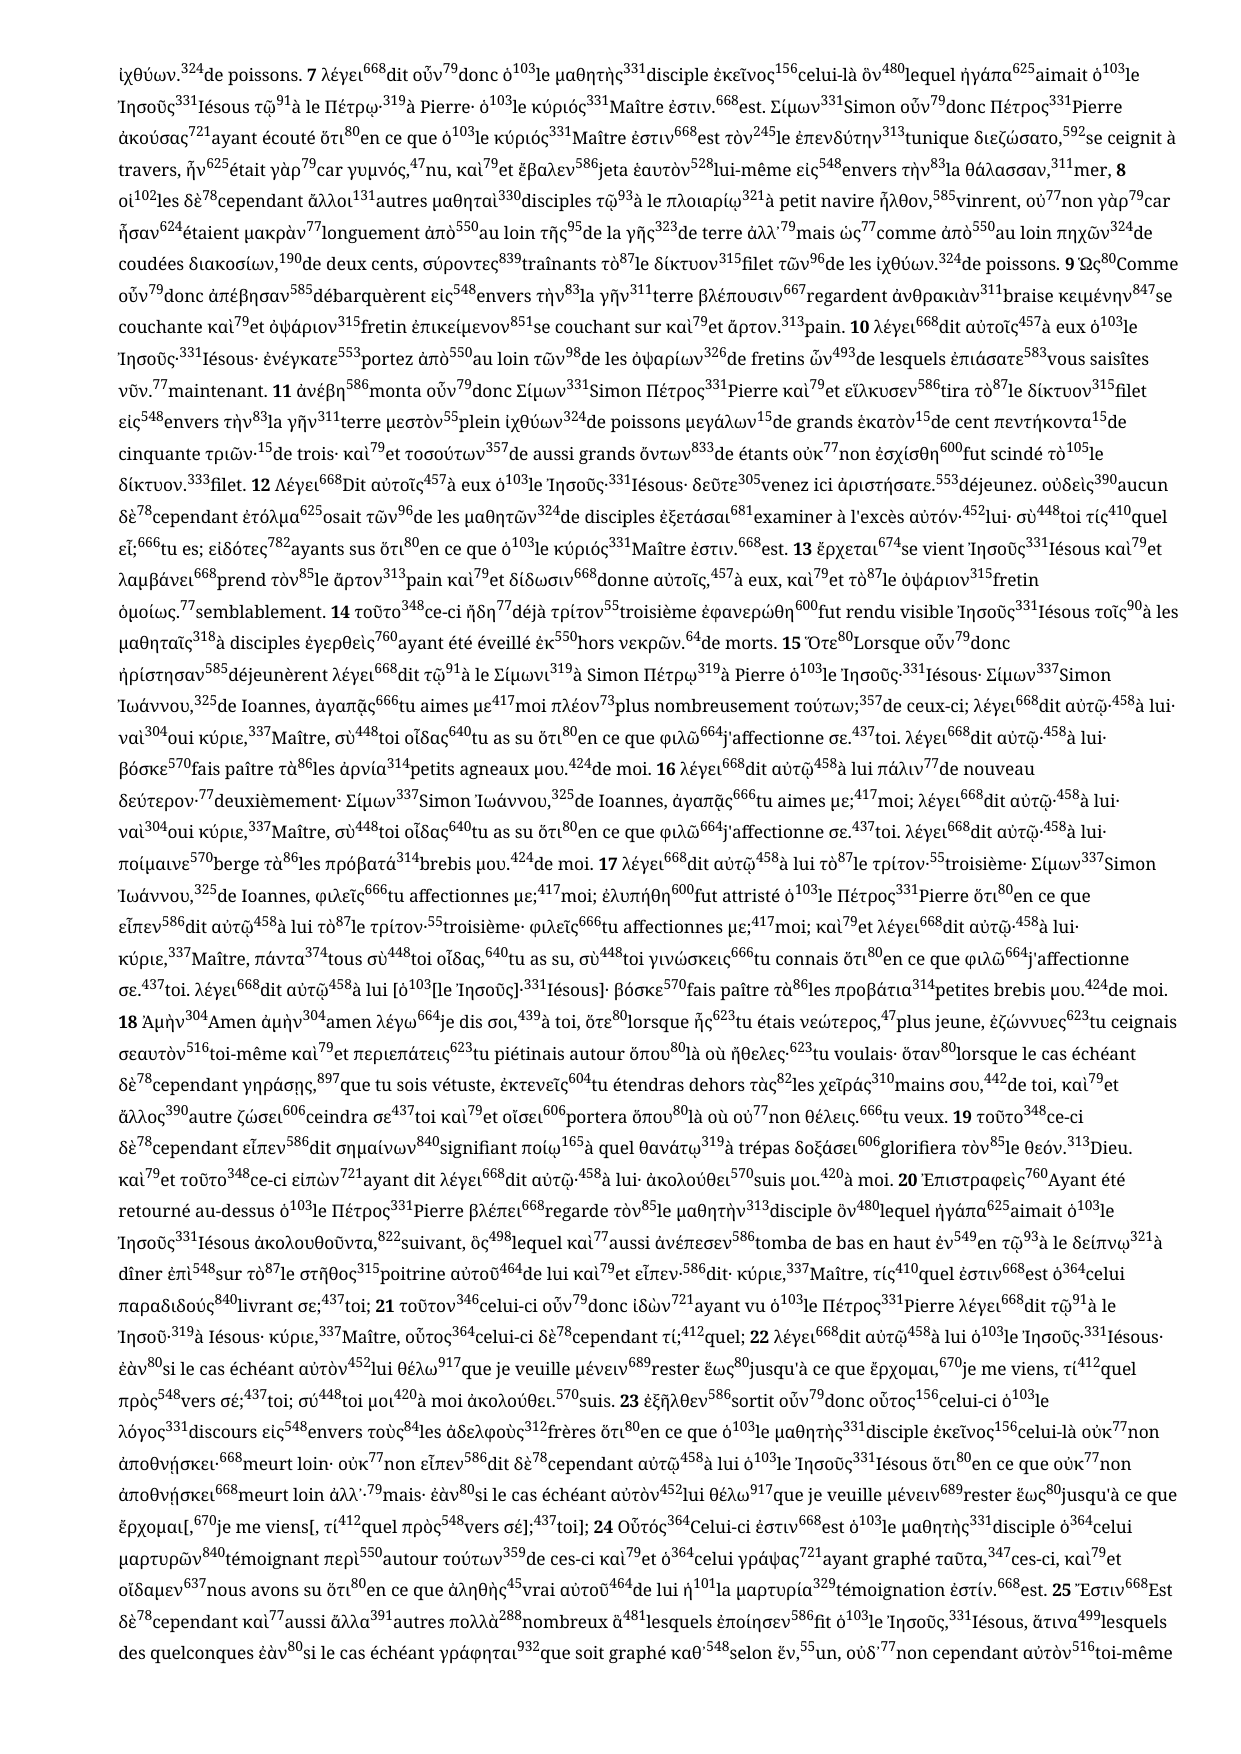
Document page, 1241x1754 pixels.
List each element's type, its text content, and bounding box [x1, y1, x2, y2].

text 1 Μετὰ548Après ταῦτα347ces-ci ἐφανέρωσεν586rendit visible ἑαυτὸν528lui-même πάλιν77de nouveau ὁ103le Ἰησοῦς331Iésous τοῖς90à les μαθηταῖς318à disciples ἐπὶ550sur τῆς95de la θαλάσσης323de mer τῆς95de la Τιβεριάδος·323de Tibériade· ἐφανέρωσεν586rendit visible δὲ78cependant οὕτως.77ainsi. 2 Ἦσαν624Étaient ὁμοῦ77au même lieu Σίμων331Simon Πέτρος331Pierre καὶ79et Θωμᾶς331Thomas ὁ364celui λεγόμενος891étant dit Δίδυμος331Didyme καὶ79et Ναθαναὴλ331Nathanaël ὁ364celui ἀπὸ550au loin Κανὰ323de Kana τῆς95de la Γαλιλαίας323de Galilée καὶ79et οἱ363ceux τοῦ97de le Ζεβεδαίου325de Zébédaï καὶ79et ἄλλοι389autres ἐκ550hors τῶν96de les μαθητῶν324de disciples αὐτοῦ464de lui δύο.196deux. 3 λέγει668dit αὐτοῖς457à eux Σίμων331Simon Πέτρος·331Pierre· ὑπάγω664je dirige en arrière ἁλιεύειν.689pêcher. λέγουσιν667disent αὐτῷ·458à lui· ἐρχόμεθα669nous nous venons καὶ77aussi ἡμεῖς430nous σὺν549avec σοί.439à toi. ἐξῆλθον585sortirent καὶ79et ἐνέβησαν585embarquèrent εἰς548envers τὸ87le πλοῖον,315navire, καὶ79et ἐν549en ἐκείνῃ142à celle-là τῇ89à la νυκτὶ317à nuit ἐπίασαν585saisirent οὐδέν.375aucun. 4 Πρωΐας323de Matinée δὲ78cependant ἤδη77déjà γενομένης732de se ayante devenue ἔστη586dressa Ἰησοῦς331Iésous εἰς548envers τὸν85le αἰγιαλόν,313rivage, οὐ77non μέντοι79néanmoins ᾔδεισαν658avaient su οἱ102les μαθηταὶ330disciples ὅτι80en ce que Ἰησοῦς331Iésous ἐστιν.668est. 5 λέγει668dit οὖν79donc αὐτοῖς457à eux [ὁ]103[le] Ἰησοῦς·331Iésous· παιδία,338petits enfants, μή340ne pas τι271un quelconque προσφάγιον315à manger auprès ἔχετε;665vous avez; ἀπεκρίθησαν599furent répondu αὐτῷ·458à lui· οὔ.340non. 6 ὁ469celui δὲ78cependant εἶπεν586dit αὐτοῖς·457à eux· βάλετε553jetez εἰς548envers τὰ86les δεξιὰ5droits μέρη314parts τοῦ99de le πλοίου327de navire τὸ87le δίκτυον,315filet, καὶ79et εὑρήσετε.603vous trouverez. ἔβαλον585jetèrent οὖν,79donc, καὶ79et οὐκέτι77non plus αὐτὸ454lui ἑλκύσαι681tirer ἴσχυον624avaient la ténacité ἀπὸ550au loin τοῦ99de le πλήθους327de multitude τῶν96de les ἰχθύων.324de poissons. 7 λέγει668dit οὖν79donc ὁ103le μαθητὴς331disciple ἐκεῖνος156celui-là ὃν480lequel ἠγάπα625aimait ὁ103le Ἰησοῦς331Iésous τῷ91à le Πέτρῳ·319à Pierre· ὁ103le κύριός331Maître ἐστιν.668est. Σίμων331Simon οὖν79donc Πέτρος331Pierre ἀκούσας721ayant écouté ὅτι80en ce que ὁ103le κύριός331Maître ἐστιν668est τὸν245le ἐπενδύτην313tunique διεζώσατο,592se ceignit à travers, ἦν625était γὰρ79car γυμνός,47nu, καὶ79et ἔβαλεν586jeta ἑαυτὸν528lui-même εἰς548envers τὴν83la θάλασσαν,311mer, 8 οἱ102les δὲ78cependant ἄλλοι131autres μαθηταὶ330disciples τῷ93à le πλοιαρίῳ321à petit navire ἦλθον,585vinrent, οὐ77non γὰρ79car ἦσαν624étaient μακρὰν77longuement ἀπὸ550au loin τῆς95de la γῆς323de terre ἀλλ᾽79mais ὡς77comme ἀπὸ550au loin πηχῶν324de coudées διακοσίων,190de deux cents, σύροντες839traînants τὸ87le δίκτυον315filet τῶν96de les ἰχθύων.324de poissons. 9 Ὡς80Comme οὖν79donc ἀπέβησαν585débarquèrent εἰς548envers τὴν83la γῆν311terre βλέπουσιν667regardent ἀνθρακιὰν311braise κειμένην847se couchante καὶ79et ὀψάριον315fretin ἐπικείμενον851se couchant sur καὶ79et ἄρτον.313pain. 10 λέγει668dit αὐτοῖς457à eux ὁ103le Ἰησοῦς·331Iésous· ἐνέγκατε553portez ἀπὸ550au loin τῶν98de les ὀψαρίων326de fretins ὧν493de lesquels ἐπιάσατε583vous saisîtes νῦν.77maintenant. 11 ἀνέβη586monta οὖν79donc Σίμων331Simon Πέτρος331Pierre καὶ79et εἵλκυσεν586tira τὸ87le δίκτυον315filet εἰς548envers τὴν83la γῆν311terre μεστὸν55plein ἰχθύων324de poissons μεγάλων15de grands ἑκατὸν15de cent πεντήκοντα15de cinquante τριῶν·15de trois· καὶ79et τοσούτων357de aussi grands ὄντων833de étants οὐκ77non ἐσχίσθη600fut scindé τὸ105le δίκτυον.333filet. 12 Λέγει668Dit αὐτοῖς457à eux ὁ103le Ἰησοῦς·331Iésous· δεῦτε305venez ici ἀριστήσατε.553déjeunez. οὐδεὶς390aucun δὲ78cependant ἐτόλμα625osait τῶν96de les μαθητῶν324de disciples ἐξετάσαι681examiner à l'excès αὐτόν·452lui· σὺ448toi τίς410quel εἶ;666tu es; εἰδότες782ayants sus ὅτι80en ce que ὁ103le κύριός331Maître ἐστιν.668est. 13 ἔρχεται674se vient Ἰησοῦς331Iésous καὶ79et λαμβάνει668prend τὸν85le ἄρτον313pain καὶ79et δίδωσιν668donne αὐτοῖς,457à eux, καὶ79et τὸ87le ὀψάριον315fretin ὁμοίως.77semblablement. 14 τοῦτο348ce-ci ἤδη77déjà τρίτον55troisième ἐφανερώθη600fut rendu visible Ἰησοῦς331Iésous τοῖς90à les μαθηταῖς318à disciples ἐγερθεὶς760ayant été éveillé ἐκ550hors νεκρῶν.64de morts. 15 Ὅτε80Lorsque οὖν79donc ἠρίστησαν585déjeunèrent λέγει668dit τῷ91à le Σίμωνι319à Simon Πέτρῳ319à Pierre ὁ103le Ἰησοῦς·331Iésous· Σίμων337Simon Ἰωάννου,325de Ioannes, ἀγαπᾷς666tu aimes με417moi πλέον73plus nombreusement τούτων;357de ceux-ci; λέγει668dit αὐτῷ·458à lui· ναὶ304oui κύριε,337Maître, σὺ448toi οἶδας640tu as su ὅτι80en ce que φιλῶ664j'affectionne σε.437toi. λέγει668dit αὐτῷ·458à lui· βόσκε570fais paître τὰ86les ἀρνία314petits agneaux μου.424de moi. 16 λέγει668dit αὐτῷ458à lui πάλιν77de nouveau δεύτερον·77deuxièmement· Σίμων337Simon Ἰωάννου,325de Ioannes, ἀγαπᾷς666tu aimes με;417moi; λέγει668dit αὐτῷ·458à lui· ναὶ304oui κύριε,337Maître, σὺ448toi οἶδας640tu as su ὅτι80en ce que φιλῶ664j'affectionne σε.437toi. λέγει668dit αὐτῷ·458à lui· ποίμαινε570berge τὰ86les πρόβατά314brebis μου.424de moi. 17 λέγει668dit αὐτῷ458à lui τὸ87le τρίτον·55troisième· Σίμων337Simon Ἰωάννου,325de Ioannes, φιλεῖς666tu affectionnes με;417moi; ἐλυπήθη600fut attristé ὁ103le Πέτρος331Pierre ὅτι80en ce que εἶπεν586dit αὐτῷ458à lui τὸ87le τρίτον·55troisième· φιλεῖς666tu affectionnes με;417moi; καὶ79et λέγει668dit αὐτῷ·458à lui· κύριε,337Maître, πάντα374tous σὺ448toi οἶδας,640tu as su, σὺ448toi γινώσκεις666tu connais ὅτι80en ce que φιλῶ664j'affectionne σε.437toi. λέγει668dit αὐτῷ458à lui [ὁ103[le Ἰησοῦς]·331Iésous]· βόσκε570fais paître τὰ86les προβάτια314petites brebis μου.424de moi. 18 Ἀμὴν304Amen ἀμὴν304amen λέγω664je dis σοι,439à toi, ὅτε80lorsque ἦς623tu étais νεώτερος,47plus jeune, ἐζώννυες623tu ceignais σεαυτὸν516toi-même καὶ79et περιεπάτεις623tu piétinais autour ὅπου80là où ἤθελες·623tu voulais· ὅταν80lorsque le cas échéant δὲ78cependant γηράσῃς,897que tu sois vétuste, ἐκτενεῖς604tu étendras dehors τὰς82les χεῖράς310mains σου,442de toi, καὶ79et ἄλλος390autre ζώσει606ceindra σε437toi καὶ79et οἴσει606portera ὅπου80là où οὐ77non θέλεις.666tu veux. 19 τοῦτο348ce-ci δὲ78cependant εἶπεν586dit σημαίνων840signifiant ποίῳ165à quel θανάτῳ319à trépas δοξάσει606glorifiera τὸν85le θεόν.313Dieu. καὶ79et τοῦτο348ce-ci εἰπὼν721ayant dit λέγει668dit αὐτῷ·458à lui· ἀκολούθει570suis μοι.420à moi. 20 Ἐπιστραφεὶς760Ayant été retourné au-dessus ὁ103le Πέτρος331Pierre βλέπει668regarde τὸν85le μαθητὴν313disciple ὃν480lequel ἠγάπα625aimait ὁ103le Ἰησοῦς331Iésous ἀκολουθοῦντα,822suivant, ὃς498lequel καὶ77aussi ἀνέπεσεν586tomba de bas en haut ἐν549en τῷ93à le δείπνῳ321à dîner ἐπὶ548sur τὸ87le στῆθος315poitrine αὐτοῦ464de lui καὶ79et εἶπεν·586dit· κύριε,337Maître, τίς410quel ἐστιν668est ὁ364celui παραδιδούς840livrant σε;437toi; 21 τοῦτον346celui-ci οὖν79donc ἰδὼν721ayant vu ὁ103le Πέτρος331Pierre λέγει668dit τῷ91à le Ἰησοῦ·319à Iésous· κύριε,337Maître, οὗτος364celui-ci δὲ78cependant τί;412quel; 22 λέγει668dit αὐτῷ458à lui ὁ103le Ἰησοῦς·331Iésous· ἐὰν80si le cas échéant αὐτὸν452lui θέλω917que je veuille μένειν689rester ἕως80jusqu'à ce que ἔρχομαι,670je me viens, τί412quel πρὸς548vers σέ;437toi; σύ448toi μοι420à moi ἀκολούθει.570suis. 23 ἐξῆλθεν586sortit οὖν79donc οὗτος156celui-ci ὁ103le λόγος331discours εἰς548envers τοὺς84les ἀδελφοὺς312frères ὅτι80en ce que ὁ103le μαθητὴς331disciple ἐκεῖνος156celui-là οὐκ77non ἀποθνῄσκει·668meurt loin· οὐκ77non εἶπεν586dit δὲ78cependant αὐτῷ458à lui ὁ103le Ἰησοῦς331Iésous ὅτι80en ce que οὐκ77non ἀποθνῄσκει668meurt loin ἀλλ᾽·79mais· ἐὰν80si le cas échéant αὐτὸν452lui θέλω917que je veuille μένειν689rester ἕως80jusqu'à ce que ἔρχομαι[,670je me viens[, τί412quel πρὸς548vers σέ];437toi]; 24 Οὗτός364Celui-ci ἐστιν668est ὁ103le μαθητὴς331disciple ὁ364celui μαρτυρῶν840témoignant περὶ550autour τούτων359de ces-ci καὶ79et ὁ364celui γράψας721ayant graphé ταῦτα,347ces-ci, καὶ79et οἴδαμεν637nous avons su ὅτι80en ce que ἀληθὴς45vrai αὐτοῦ464de lui ἡ101la μαρτυρία329témoignation ἐστίν.668est. 25 Ἔστιν668Est δὲ78cependant καὶ77aussi ἄλλα391autres πολλὰ288nombreux ἃ481lesquels ἐποίησεν586fit ὁ103le Ἰησοῦς,331Iésous, ἅτινα499lesquels des quelconques ἐὰν80si le cas échéant γράφηται932que soit graphé καθ᾽548selon ἕν,55un, οὐδ᾽77non cependant αὐτὸν516toi-même οἶμαι670je m'imagine τὸν85le κόσμον313monde χωρήσειν684avoir à placer τὰ86les γραφόμενα876étants graphés βιβλία.314papiers de bibles. [118, 59, 1181, 1665]
